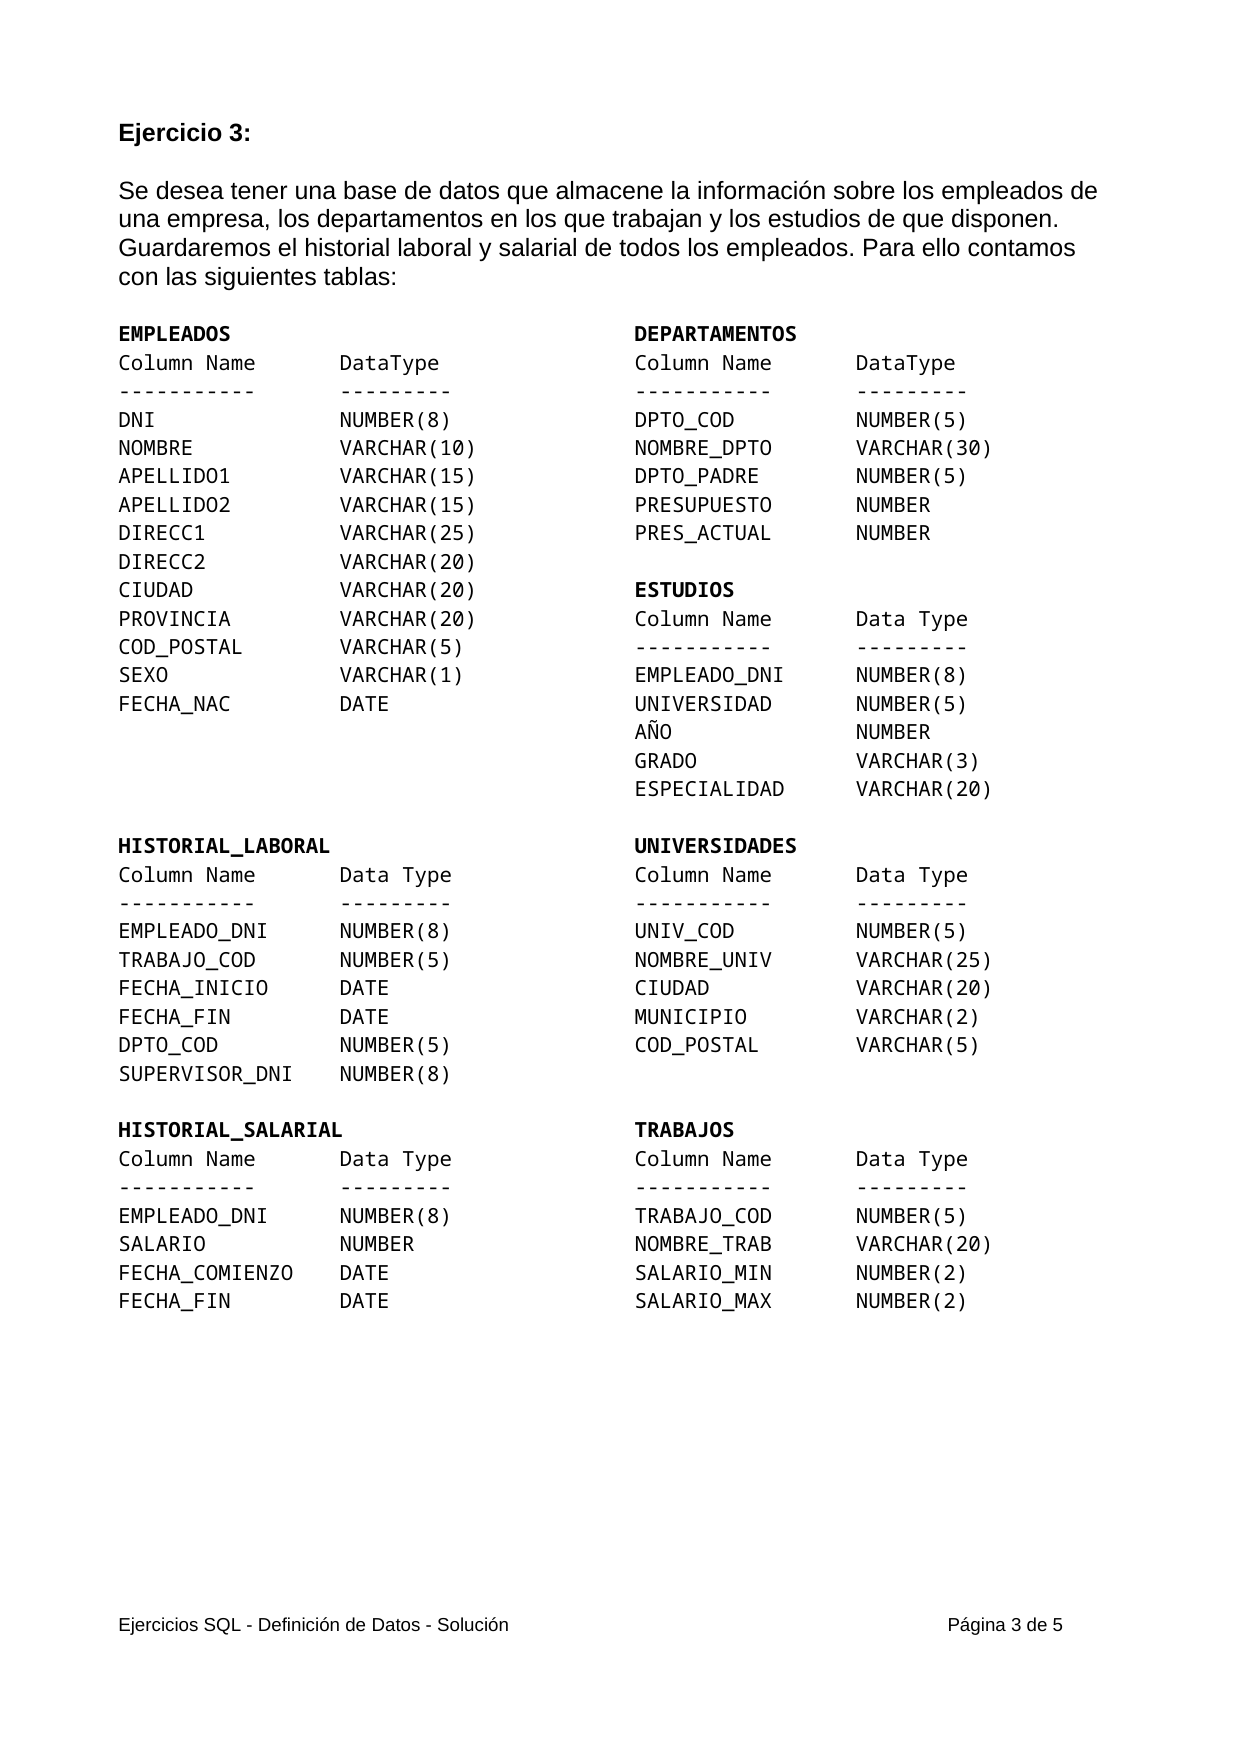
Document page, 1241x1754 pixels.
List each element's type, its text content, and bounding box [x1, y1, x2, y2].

text Column Name DataType Column Name DataType [118, 348, 1122, 376]
text HISTORIAL_LABORAL UNIVERSIDADES [118, 831, 1122, 860]
text DPTO_COD NUMBER(5) COD_POSTAL VARCHAR(5) [118, 1030, 1122, 1059]
text FECHA_FIN DATE MUNICIPIO VARCHAR(2) [118, 1002, 1122, 1030]
text COD_POSTAL VARCHAR(5) ----------- --------- [118, 632, 1122, 661]
text PROVINCIA VARCHAR(20) Column Name Data Type [118, 604, 1122, 632]
text FECHA_INICIO DATE CIUDAD VARCHAR(20) [118, 973, 1122, 1002]
text APELLIDO2 VARCHAR(15) PRESUPUESTO NUMBER [118, 490, 1122, 518]
text EMPLEADO_DNI NUMBER(8) UNIV_COD NUMBER(5) [118, 917, 1122, 945]
text ----------- --------- ----------- --------- [118, 1172, 1122, 1201]
text ----------- --------- ----------- --------- [118, 888, 1122, 917]
text Column Name Data Type Column Name Data Type [118, 860, 1122, 888]
text ----------- --------- ----------- --------- [118, 376, 1122, 405]
text SUPERVISOR_DNI NUMBER(8) [118, 1059, 1122, 1087]
text CIUDAD VARCHAR(20) ESTUDIOS [118, 575, 1122, 604]
text GRADO VARCHAR(3) [118, 746, 1122, 774]
text FECHA_NAC DATE UNIVERSIDAD NUMBER(5) [118, 689, 1122, 717]
text Se desea tener una base de datos que almacene la información sobre los empleados de una empresa, los departamentos en los que trabajan y los estudios de que disponen. Guardaremos el historial laboral y salarial de todos los empleados. Para ello contamos con las siguientes tablas: [118, 176, 1122, 291]
text SEXO VARCHAR(1) EMPLEADO_DNI NUMBER(8) [118, 661, 1122, 689]
text DIRECC1 VARCHAR(25) PRES_ACTUAL NUMBER [118, 518, 1122, 547]
text EMPLEADOS DEPARTAMENTOS [118, 319, 1122, 348]
text FECHA_COMIENZO DATE SALARIO_MIN NUMBER(2) [118, 1258, 1122, 1286]
text APELLIDO1 VARCHAR(15) DPTO_PADRE NUMBER(5) [118, 462, 1122, 490]
text EMPLEADO_DNI NUMBER(8) TRABAJO_COD NUMBER(5) [118, 1201, 1122, 1229]
text NOMBRE VARCHAR(10) NOMBRE_DPTO VARCHAR(30) [118, 433, 1122, 462]
text SALARIO NUMBER NOMBRE_TRAB VARCHAR(20) [118, 1229, 1122, 1258]
text ESPECIALIDAD VARCHAR(20) [118, 774, 1122, 803]
text TRABAJO_COD NUMBER(5) NOMBRE_UNIV VARCHAR(25) [118, 945, 1122, 973]
text Column Name Data Type Column Name Data Type [118, 1144, 1122, 1172]
text DIRECC2 VARCHAR(20) [118, 547, 1122, 575]
text DNI NUMBER(8) DPTO_COD NUMBER(5) [118, 405, 1122, 433]
text FECHA_FIN DATE SALARIO_MAX NUMBER(2) [118, 1286, 1122, 1315]
text AÑO NUMBER [118, 717, 1122, 746]
text HISTORIAL_SALARIAL TRABAJOS [118, 1116, 1122, 1144]
text Ejercicio 3: [118, 118, 1122, 147]
